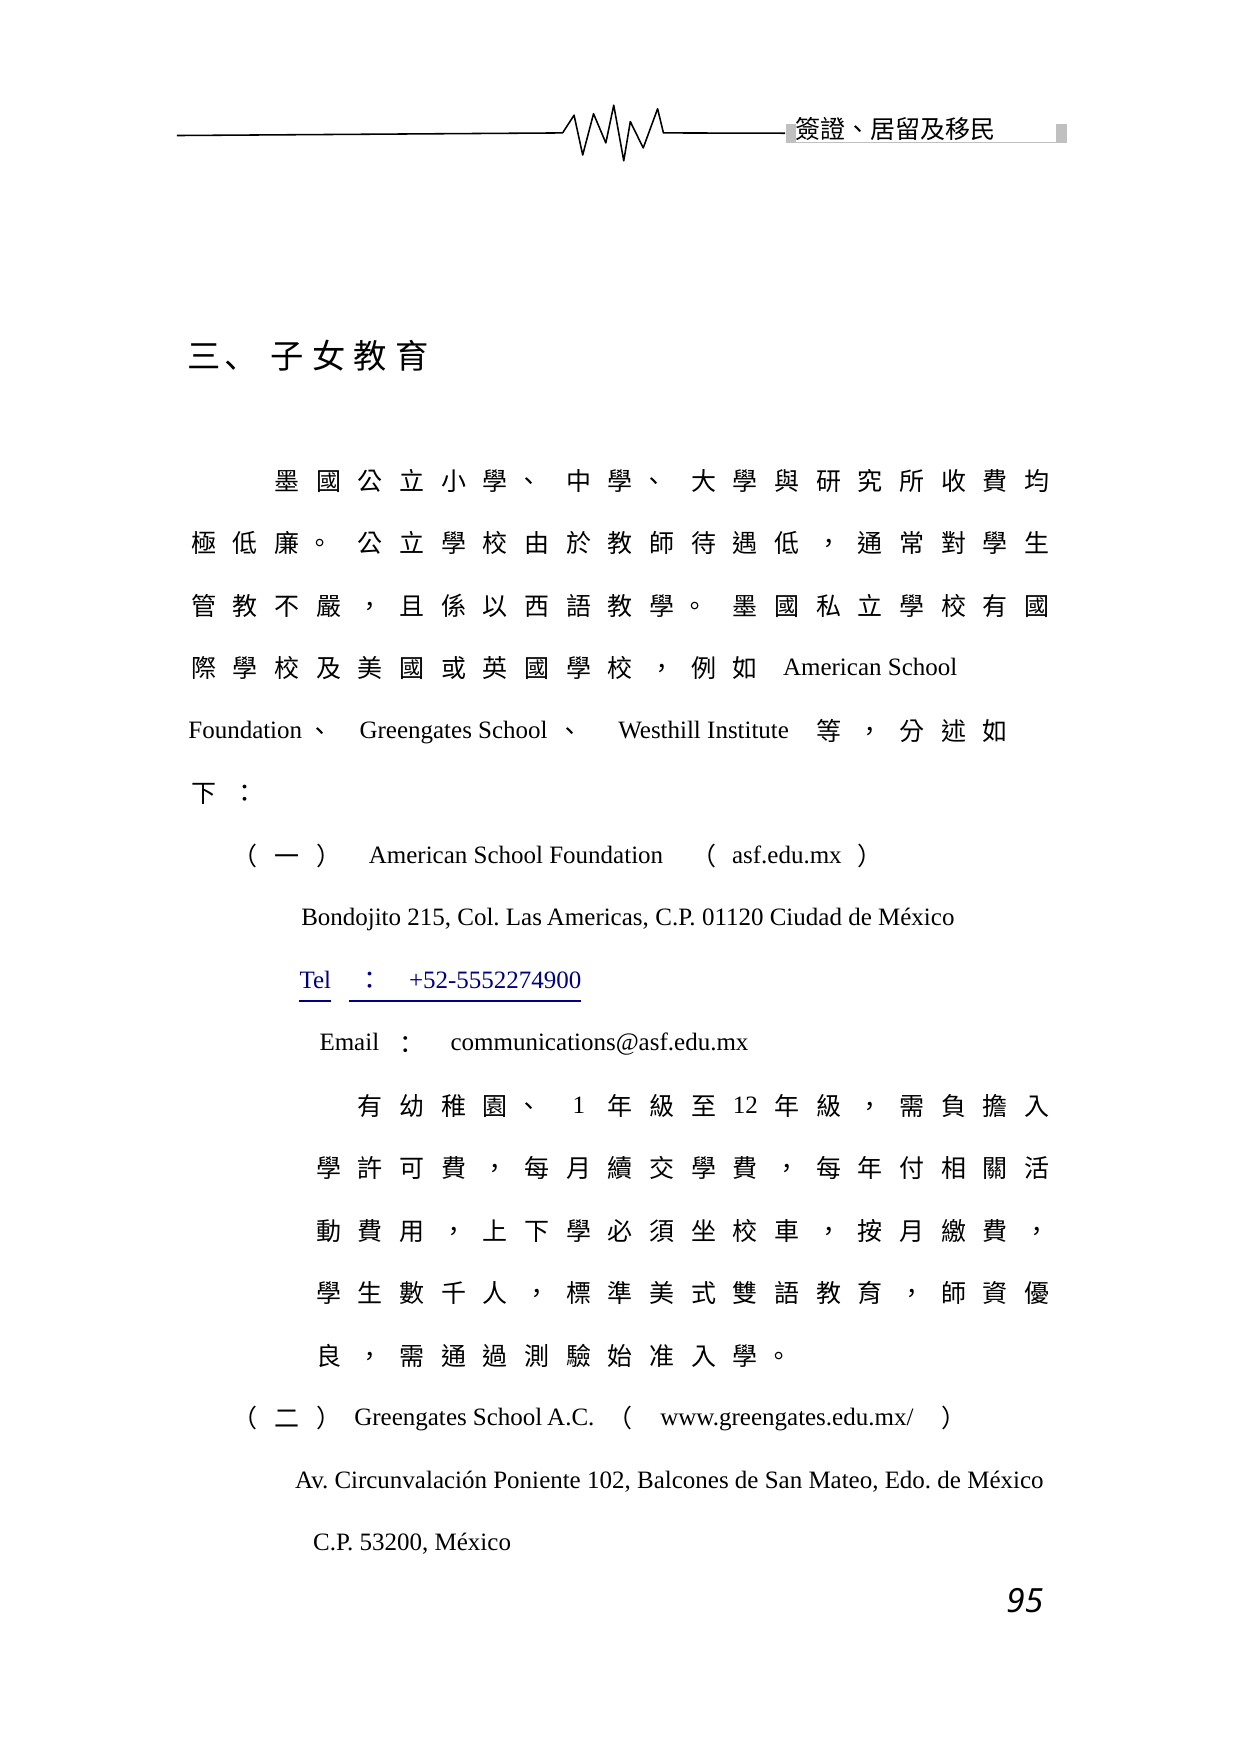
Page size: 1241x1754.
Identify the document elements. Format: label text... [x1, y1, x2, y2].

text Tel：+52-5552274900 [207, 938, 1058, 1000]
text 三、子女教育 [183, 313, 1058, 375]
text 墨國公立小學、中學、大學與研究所收費均極低廉。公立學校由於教師待遇低，通常對學生管教不嚴，且係以西語教學。墨國私立學校有國際學校及美國或英國學校，例如American School Foundation、Greengates School、Westhill Institute等，分述如下： [183, 438, 1058, 813]
text （一）American School Foundation（asf.edu.mx） [207, 813, 1058, 875]
text （二）Greengates School A.C.（www.greengates.edu.mx/） [207, 1375, 1058, 1438]
text Email：communications@asf.edu.mx [280, 1000, 1058, 1063]
text 有幼稚園、1年級至12年級，需負擔入學許可費，每月續交學費，每年付相關活動費用，上下學必須坐校車，按月繳費，學生數千人，標準美式雙語教育，師資優良，需通過測驗始准入學。 [281, 1063, 1058, 1375]
text Av. Circunvalación Poniente 102, Balcones de San Mateo, Edo. de México C.P. 53200, México [207, 1438, 1058, 1563]
text Bondojito 215, Col. Las Americas, C.P. 01120 Ciudad de México [207, 875, 1058, 938]
